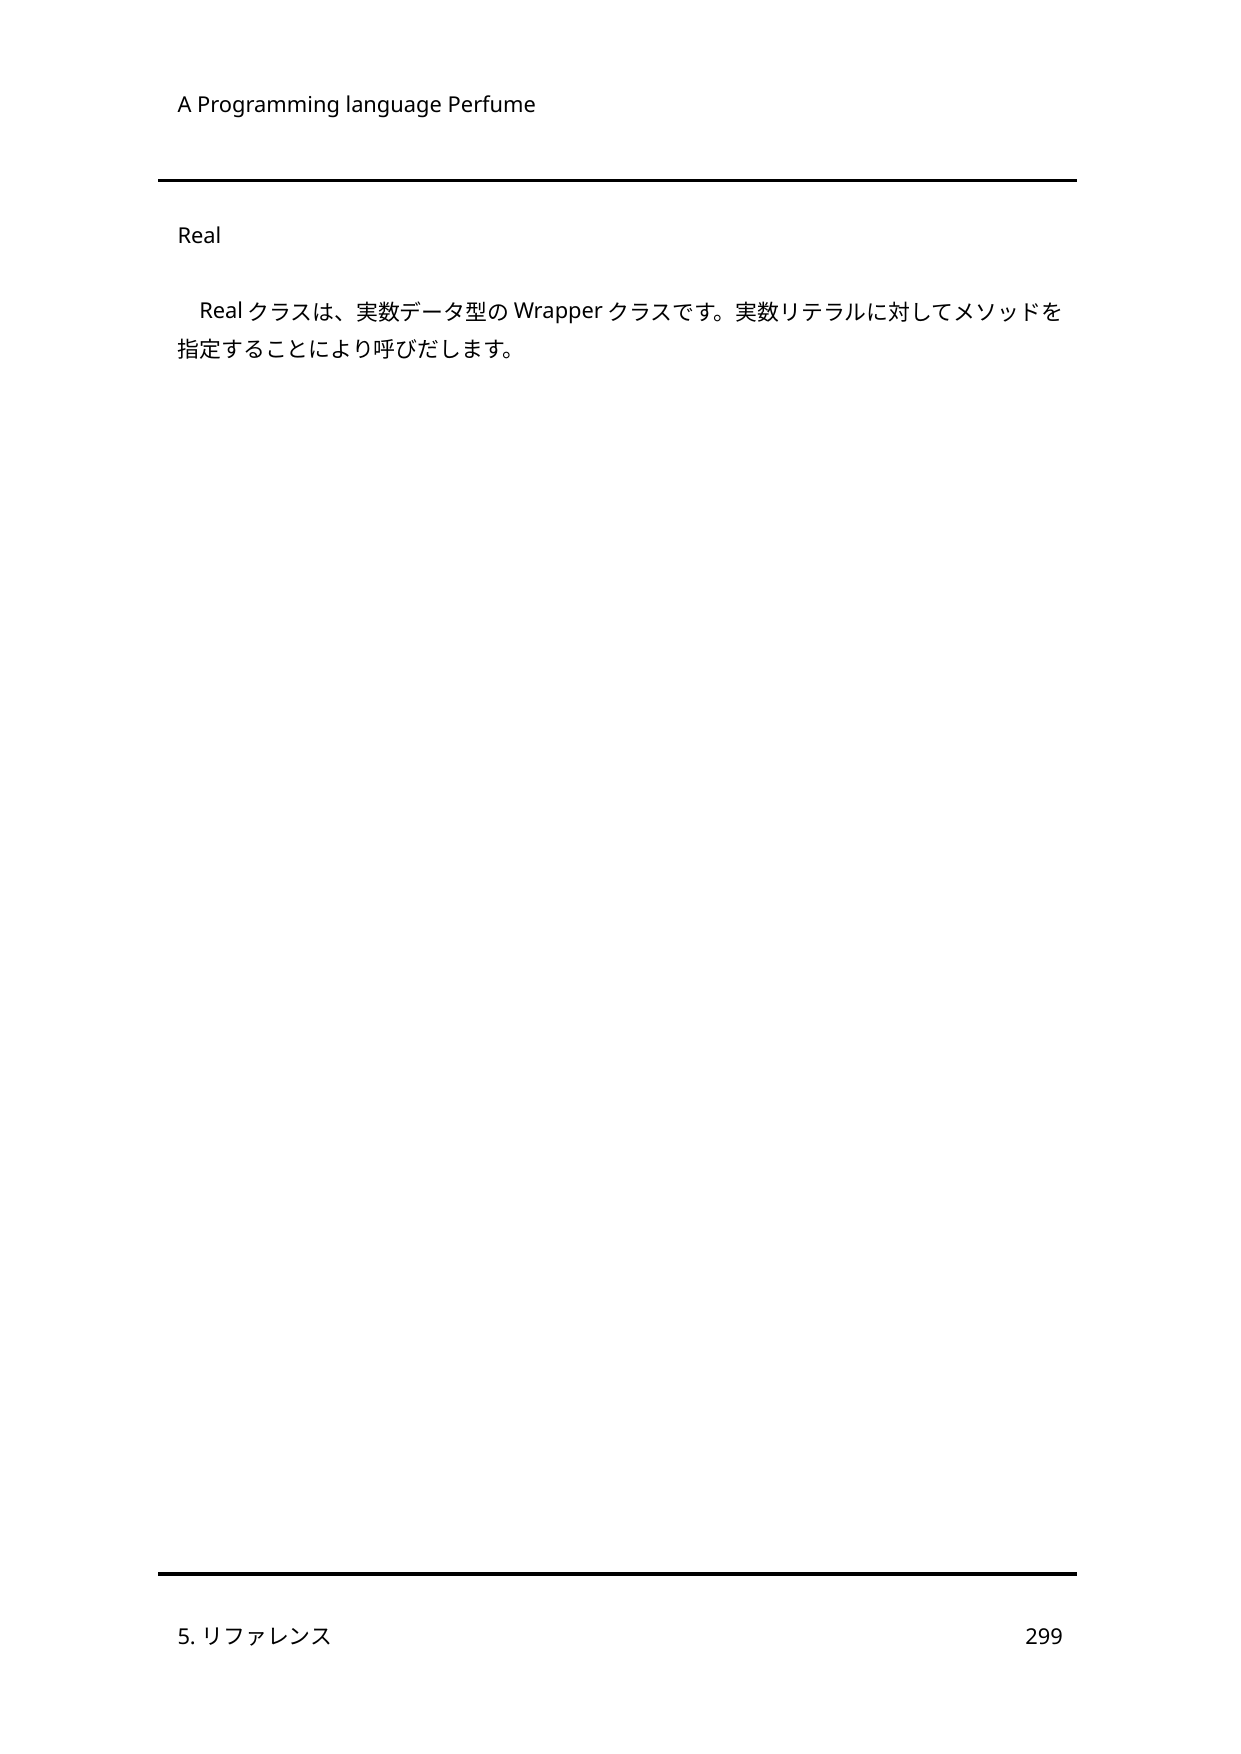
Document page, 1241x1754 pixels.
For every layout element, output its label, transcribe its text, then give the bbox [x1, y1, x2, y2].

text Realクラスは、実数データ型のWrapperクラスです。実数リテラルに対してメソッドを指定することにより呼びだします。 [177, 292, 1063, 367]
subtitle Real [177, 217, 1063, 254]
